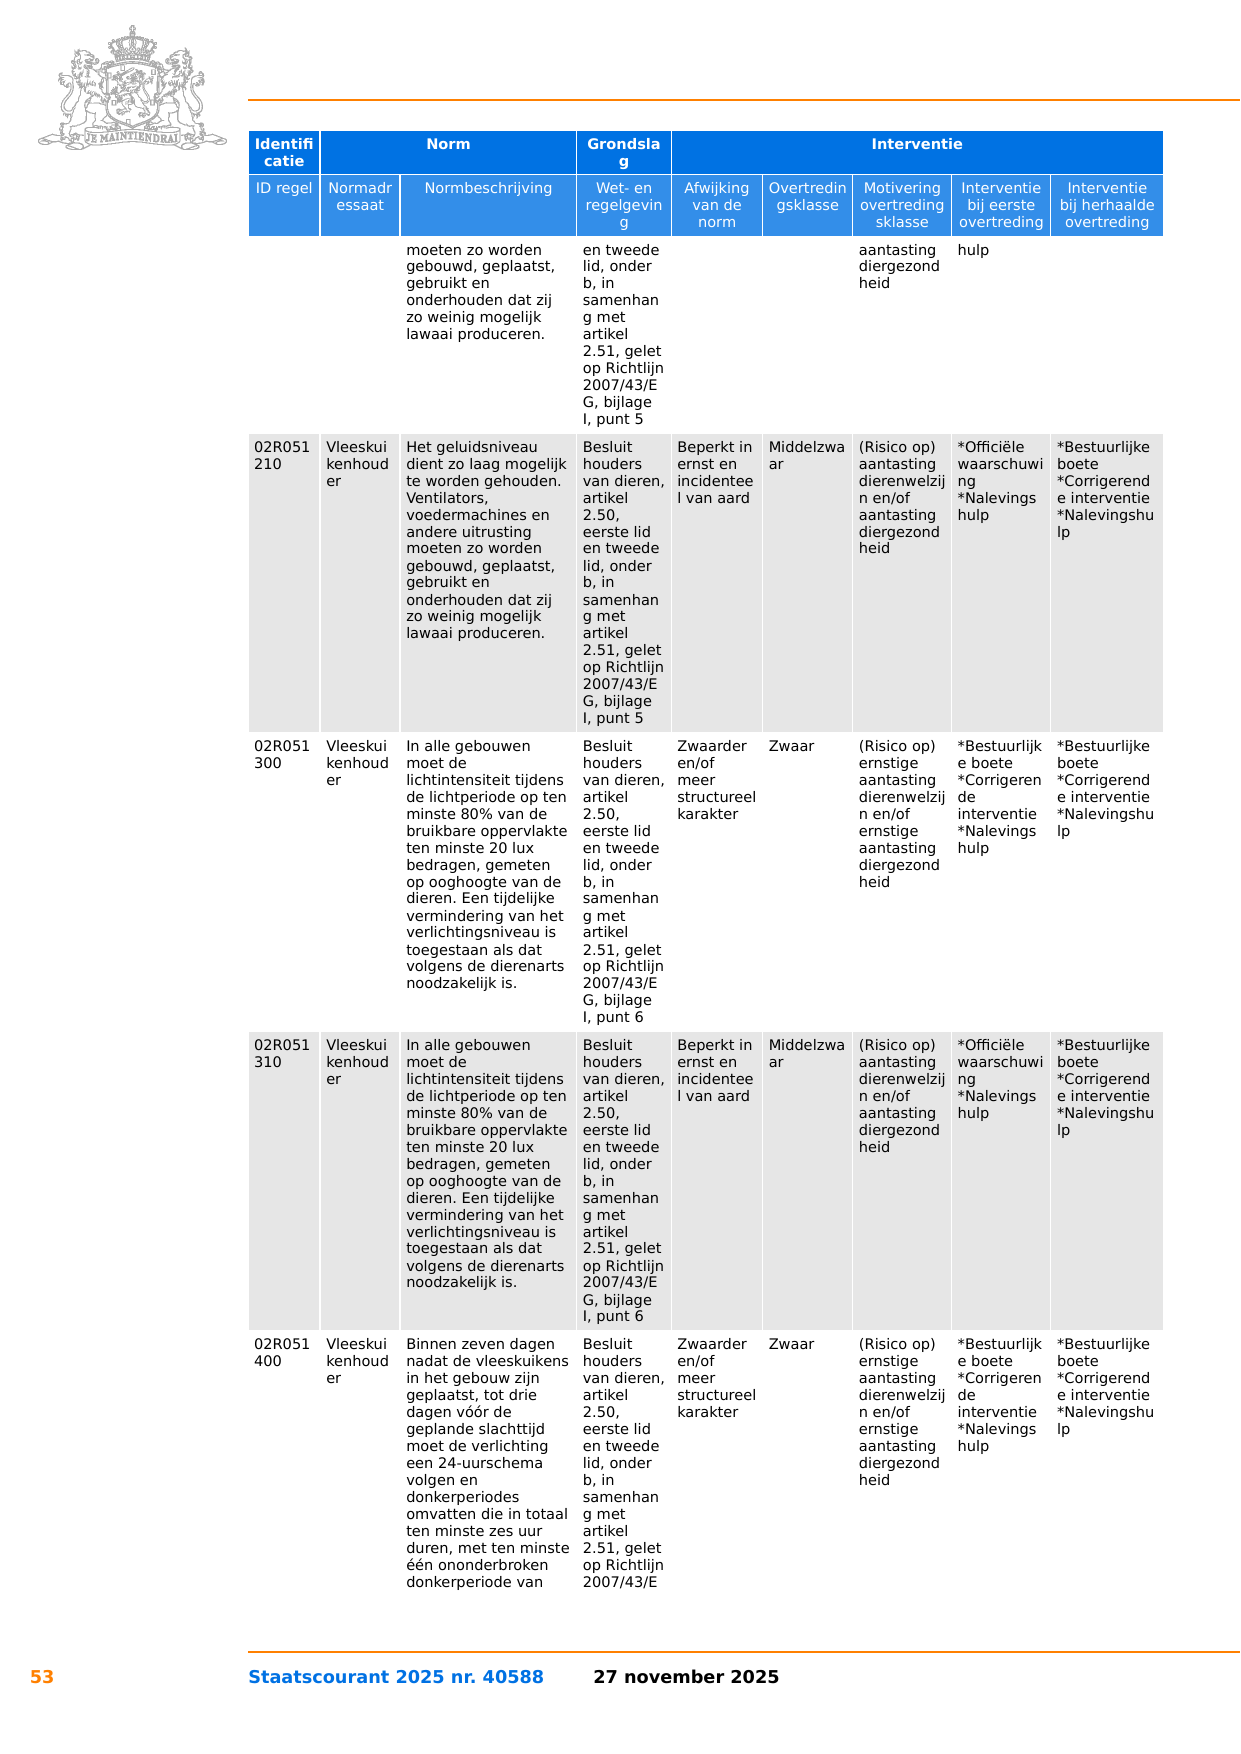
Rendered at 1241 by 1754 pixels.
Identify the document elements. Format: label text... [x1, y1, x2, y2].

table_cell Vleeskuikenhouder [321, 1032, 399, 1330]
table_cell Beperkt in ernst en incidenteel van aard [672, 434, 762, 732]
table_cell (Risico op) aantasting dierenwelzijn en/of aantasting diergezondheid [853, 434, 951, 732]
table_cell Besluit houders van dieren, artikel 2.50, eerste lid en tweede lid, onder b, in samenhang met artikel 2.51, gelet op Richtlijn 2007/43/E [577, 1331, 671, 1595]
table_cell *Officiële waarschuwing *Nalevingshulp [952, 434, 1050, 732]
table_cell Overtredingsklasse [763, 175, 852, 236]
table_cell Zwaar [763, 733, 852, 1031]
table_header Identificatie [249, 131, 319, 174]
table_cell [321, 237, 399, 433]
table_cell Zwaarder en/of meer structureel karakter [672, 733, 762, 1031]
picture [38, 25, 227, 150]
table_cell Interventie bij herhaalde overtreding [1051, 175, 1163, 236]
table_cell *Bestuurlijke boete *Corrigerende interventie *Nalevingshulp [952, 733, 1050, 1031]
table_header Norm [321, 131, 576, 174]
table_cell [1051, 237, 1163, 433]
table_cell Wet- en regelgeving [577, 175, 671, 236]
table_cell 02R051400 [249, 1331, 319, 1595]
table_cell Besluit houders van dieren, artikel 2.50, eerste lid en tweede lid, onder b, in samenhang met artikel 2.51, gelet op Richtlijn 2007/43/EG, bijlage I, punt 6 [577, 1032, 671, 1330]
table_cell Interventie bij eerste overtreding [952, 175, 1050, 236]
table_cell Afwijking van de norm [672, 175, 762, 236]
table_cell Zwaar [763, 1331, 852, 1595]
table_cell (Risico op) ernstige aantasting dierenwelzijn en/of ernstige aantasting diergezondheid [853, 733, 951, 1031]
table_cell Zwaarder en/of meer structureel karakter [672, 1331, 762, 1595]
table_cell *Bestuurlijke boete *Corrigerende interventie *Nalevingshulp [1051, 1331, 1163, 1595]
table_cell hulp [952, 237, 1050, 433]
table_cell Vleeskuikenhouder [321, 733, 399, 1031]
table_cell 02R051300 [249, 733, 319, 1031]
table_cell (Risico op) ernstige aantasting dierenwelzijn en/of ernstige aantasting diergezondheid [853, 1331, 951, 1595]
table_cell Besluit houders van dieren, artikel 2.50, eerste lid en tweede lid, onder b, in samenhang met artikel 2.51, gelet op Richtlijn 2007/43/EG, bijlage I, punt 6 [577, 733, 671, 1031]
table_cell Het geluidsniveau dient zo laag mogelijk te worden gehouden. Ventilators, voedermachines en andere uitrusting moeten zo worden gebouwd, geplaatst, gebruikt en onderhouden dat zij zo weinig mogelijk lawaai produceren. [401, 434, 576, 732]
table_cell [249, 237, 319, 433]
table_header Interventie [672, 131, 1163, 174]
table_cell aantasting diergezondheid [853, 237, 951, 433]
table_cell *Bestuurlijke boete *Corrigerende interventie *Nalevingshulp [952, 1331, 1050, 1595]
table_cell ID regel [249, 175, 319, 236]
table_cell Vleeskuikenhouder [321, 1331, 399, 1595]
table_cell 02R051210 [249, 434, 319, 732]
table_cell (Risico op) aantasting dierenwelzijn en/of aantasting diergezondheid [853, 1032, 951, 1330]
table_cell *Bestuurlijke boete *Corrigerende interventie *Nalevingshulp [1051, 1032, 1163, 1330]
table_cell In alle gebouwen moet de lichtintensiteit tijdens de lichtperiode op ten minste 80% van de bruikbare oppervlakte ten minste 20 lux bedragen, gemeten op ooghoogte van de dieren. Een tijdelijke vermindering van het verlichtingsniveau is toegestaan als dat volgens de dierenarts noodzakelijk is. [401, 1032, 576, 1330]
table_cell Middelzwaar [763, 434, 852, 732]
table_cell Middelzwaar [763, 1032, 852, 1330]
table_cell Motivering overtredingsklasse [853, 175, 951, 236]
table_cell 02R051310 [249, 1032, 319, 1330]
table_cell [672, 237, 762, 433]
table_cell *Officiële waarschuwing *Nalevingshulp [952, 1032, 1050, 1330]
table_cell Beperkt in ernst en incidenteel van aard [672, 1032, 762, 1330]
table_cell In alle gebouwen moet de lichtintensiteit tijdens de lichtperiode op ten minste 80% van de bruikbare oppervlakte ten minste 20 lux bedragen, gemeten op ooghoogte van de dieren. Een tijdelijke vermindering van het verlichtingsniveau is toegestaan als dat volgens de dierenarts noodzakelijk is. [401, 733, 576, 1031]
table_cell *Bestuurlijke boete *Corrigerende interventie *Nalevingshulp [1051, 434, 1163, 732]
table_cell *Bestuurlijke boete *Corrigerende interventie *Nalevingshulp [1051, 733, 1163, 1031]
table_cell Normbeschrijving [401, 175, 576, 236]
table_cell moeten zo worden gebouwd, geplaatst, gebruikt en onderhouden dat zij zo weinig mogelijk lawaai produceren. [401, 237, 576, 433]
table_header Grondslag [577, 131, 671, 174]
table_cell en tweede lid, onder b, in samenhang met artikel 2.51, gelet op Richtlijn 2007/43/EG, bijlage I, punt 5 [577, 237, 671, 433]
table_cell Binnen zeven dagen nadat de vleeskuikens in het gebouw zijn geplaatst, tot drie dagen vóór de geplande slachttijd moet de verlichting een 24-uurschema volgen en donkerperiodes omvatten die in totaal ten minste zes uur duren, met ten minste één ononderbroken donkerperiode van [401, 1331, 576, 1595]
table_cell Besluit houders van dieren, artikel 2.50, eerste lid en tweede lid, onder b, in samenhang met artikel 2.51, gelet op Richtlijn 2007/43/EG, bijlage I, punt 5 [577, 434, 671, 732]
table_cell [763, 237, 852, 433]
table_cell Normadressaat [321, 175, 399, 236]
table_cell Vleeskuikenhouder [321, 434, 399, 732]
